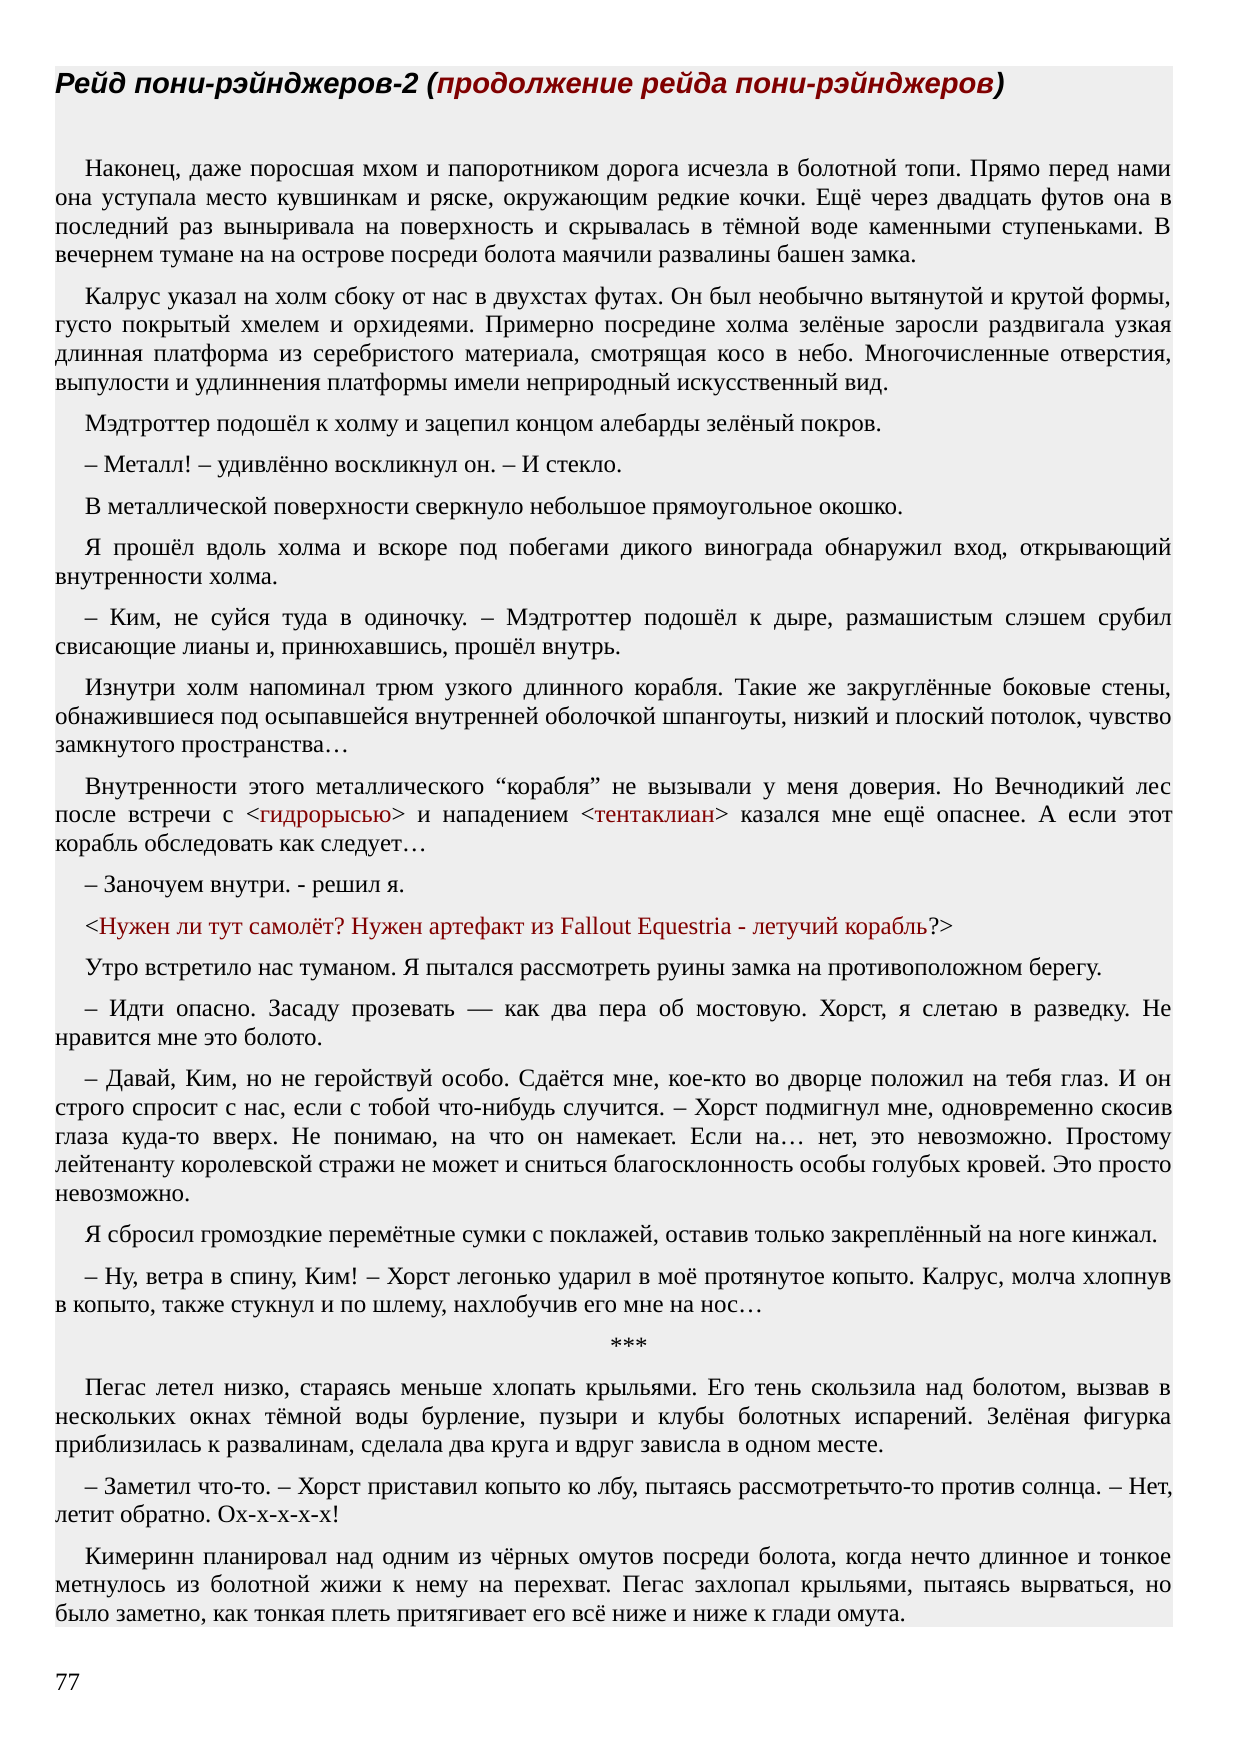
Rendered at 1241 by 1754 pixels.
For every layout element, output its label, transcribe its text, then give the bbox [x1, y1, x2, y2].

text *** [55, 1331, 1173, 1359]
subtitle Рейд пони-рэйнджеров-2 (продолжение рейда пони-рэйнджеров) [55, 66, 1173, 99]
text – Идти опасно. Засаду прозевать — как два пера об мостовую. Хорст, я слетаю в разведку. Не нравится мне это болото. [55, 993, 1173, 1051]
text Калрус указал на холм сбоку от нас в двухстах футах. Он был необычно вытянутой и крутой формы, густо покрытый хмелем и орхидеями. Примерно посредине холма зелёные заросли раздвигала узкая длинная платформа из серебристого материала, смотрящая косо в небо. Многочисленные отверстия, выпулости и удлиннения платформы имели неприродный искусственный вид. [55, 281, 1173, 396]
text Изнутри холм напоминал трюм узкого длинного корабля. Такие же закруглённые боковые стены, обнажившиеся под осыпавшейся внутренней оболочкой шпангоуты, низкий и плоский потолок, чувство замкнутого пространства… [55, 672, 1173, 758]
text – Заметил что-то. – Хорст приставил копыто ко лбу, пытаясь рассмотретьчто-то против солнца. – Нет, летит обратно. Ох-х-х-х-х! [55, 1471, 1173, 1528]
text – Ким, не суйся туда в одиночку. – Мэдтроттер подошёл к дыре, размашистым слэшем срубил свисающие лианы и, принюхавшись, прошёл внутрь. [55, 602, 1173, 659]
text Кимеринн планировал над одним из чёрных омутов посреди болота, когда нечто длинное и тонкое метнулось из болотной жижи к нему на перехват. Пегас захлопал крыльями, пытаясь вырваться, но было заметно, как тонкая плеть притягивает его всё ниже и ниже к глади омута. [55, 1541, 1173, 1627]
text – Металл! – удивлённо воскликнул он. – И стекло. [55, 449, 1173, 478]
text <Нужен ли тут самолёт? Нужен артефакт из Fallout Equestria - летучий корабль?> [55, 911, 1173, 939]
text В металлической поверхности сверкнуло небольшое прямоугольное окошко. [55, 491, 1173, 519]
text – Заночуем внутри. - решил я. [55, 869, 1173, 898]
text Я прошёл вдоль холма и вскоре под побегами дикого винограда обнаружил вход, открывающий внутренности холма. [55, 532, 1173, 589]
text Я сбросил громоздкие перемётные сумки с поклажей, оставив только закреплённый на ноге кинжал. [55, 1219, 1173, 1248]
text – Давай, Ким, но не геройствуй особо. Сдаётся мне, кое-кто во дворце положил на тебя глаз. И он строго спросит с нас, если с тобой что-нибудь случится. – Хорст подмигнул мне, одновременно скосив глаза куда-то вверх. Не понимаю, на что он намекает. Если на… нет, это невозможно. Простому лейтенанту королевской стражи не может и сниться благосклонность особы голубых кровей. Это просто невозможно. [55, 1063, 1173, 1207]
text Пегас летел низко, стараясь меньше хлопать крыльями. Его тень скользила над болотом, вызвав в нескольких окнах тёмной воды бурление, пузыри и клубы болотных испарений. Зелёная фигурка приблизилась к развалинам, сделала два круга и вдруг зависла в одном месте. [55, 1372, 1173, 1458]
text Утро встретило нас туманом. Я пытался рассмотреть руины замка на противоположном берегу. [55, 952, 1173, 981]
text Внутренности этого металлического “корабля” не вызывали у меня доверия. Но Вечнодикий лес после встречи с <гидрорысью> и нападением <тентаклиан> казался мне ещё опаснее. А если этот корабль обследовать как следует… [55, 771, 1173, 857]
text – Ну, ветра в спину, Ким! – Хорст легонько ударил в моё протянутое копыто. Калрус, молча хлопнув в копыто, также стукнул и по шлему, нахлобучив его мне на нос… [55, 1261, 1173, 1318]
text Наконец, даже поросшая мхом и папоротником дорога исчезла в болотной топи. Прямо перед нами она уступала место кувшинкам и ряске, окружающим редкие кочки. Ещё через двадцать футов она в последний раз выныривала на поверхность и скрывалась в тёмной воде каменными ступеньками. В вечернем тумане на на острове посреди болота маячили развалины башен замка. [55, 153, 1173, 268]
text Мэдтроттер подошёл к холму и зацепил концом алебарды зелёный покров. [55, 408, 1173, 437]
